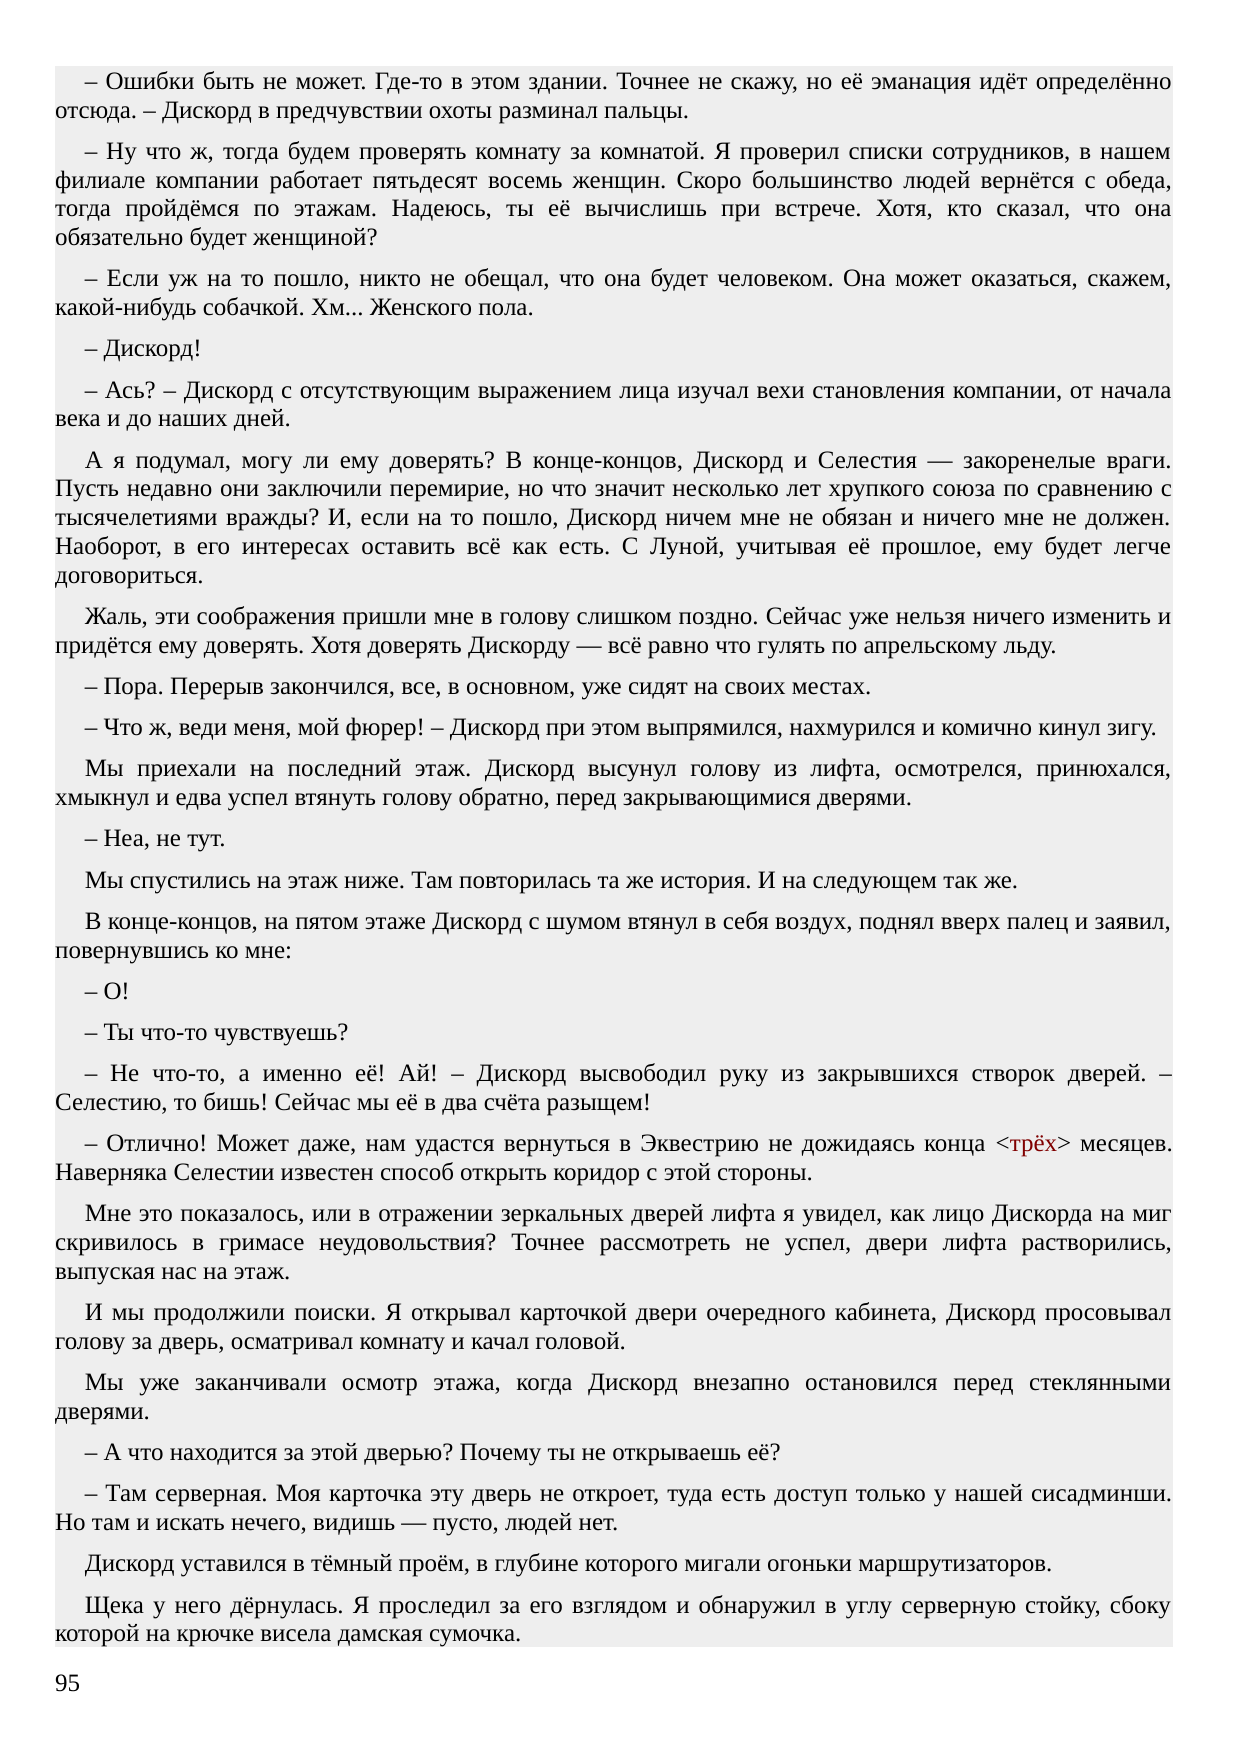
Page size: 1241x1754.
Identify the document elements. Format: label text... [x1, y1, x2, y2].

text – Там серверная. Моя карточка эту дверь не откроет, туда есть доступ только у нашей сисадминши. Но там и искать нечего, видишь — пусто, людей нет. [55, 1478, 1173, 1536]
text – Ась? – Дискорд с отсутствующим выражением лица изучал вехи становления компании, от начала века и до наших дней. [55, 375, 1173, 432]
text – Если уж на то пошло, никто не обещал, что она будет человеком. Она может оказаться, скажем, какой-нибудь собачкой. Хм... Женского пола. [55, 263, 1173, 321]
text Щека у него дёрнулась. Я проследил за его взглядом и обнаружил в углу серверную стойку, сбоку которой на крючке висела дамская сумочка. [55, 1590, 1173, 1647]
text – Не что-то, а именно её! Ай! – Дискорд высвободил руку из закрывшихся створок дверей. – Селестию, то бишь! Сейчас мы её в два счёта разыщем! [55, 1058, 1173, 1116]
text – Отлично! Может даже, нам удастся вернуться в Эквестрию не дожидаясь конца <трёх> месяцев. Наверняка Селестии известен способ открыть коридор с этой стороны. [55, 1128, 1173, 1186]
text – Дискорд! [55, 333, 1173, 362]
text – А что находится за этой дверью? Почему ты не открываешь её? [55, 1437, 1173, 1466]
text – Ошибки быть не может. Где-то в этом здании. Точнее не скажу, но её эманация идёт определённо отсюда. – Дискорд в предчувствии охоты разминал пальцы. [55, 66, 1173, 123]
text Дискорд уставился в тёмный проём, в глубине которого мигали огоньки маршрутизаторов. [55, 1548, 1173, 1577]
text Мы уже заканчивали осмотр этажа, когда Дискорд внезапно остановился перед стеклянными дверями. [55, 1367, 1173, 1425]
text Мы приехали на последний этаж. Дискорд высунул голову из лифта, осмотрелся, принюхался, хмыкнул и едва успел втянуть голову обратно, перед закрывающимися дверями. [55, 753, 1173, 811]
text В конце-концов, на пятом этаже Дискорд с шумом втянул в себя воздух, поднял вверх палец и заявил, повернувшись ко мне: [55, 906, 1173, 963]
text – Неа, не тут. [55, 823, 1173, 852]
text – Ну что ж, тогда будем проверять комнату за комнатой. Я проверил списки сотрудников, в нашем филиале компании работает пятьдесят восемь женщин. Скоро большинство людей вернётся с обеда, тогда пройдёмся по этажам. Надеюсь, ты её вычислишь при встрече. Хотя, кто сказал, что она обязательно будет женщиной? [55, 136, 1173, 251]
text – Пора. Перерыв закончился, все, в основном, уже сидят на своих местах. [55, 671, 1173, 700]
text И мы продолжили поиски. Я открывал карточкой двери очередного кабинета, Дискорд просовывал голову за дверь, осматривал комнату и качал головой. [55, 1297, 1173, 1355]
text Мне это показалось, или в отражении зеркальных дверей лифта я увидел, как лицо Дискорда на миг скривилось в гримасе неудовольствия? Точнее рассмотреть не успел, двери лифта растворились, выпуская нас на этаж. [55, 1198, 1173, 1285]
text – Что ж, веди меня, мой фюрер! – Дискорд при этом выпрямился, нахмурился и комично кинул зигу. [55, 712, 1173, 741]
text А я подумал, могу ли ему доверять? В конце-концов, Дискорд и Селестия — закоренелые враги. Пусть недавно они заключили перемирие, но что значит несколько лет хрупкого союза по сравнению с тысячелетиями вражды? И, если на то пошло, Дискорд ничем мне не обязан и ничего мне не должен. Наоборот, в его интересах оставить всё как есть. С Луной, учитывая её прошлое, ему будет легче договориться. [55, 445, 1173, 588]
text Мы спустились на этаж ниже. Там повторилась та же история. И на следующем так же. [55, 865, 1173, 893]
text – О! [55, 976, 1173, 1005]
text – Ты что-то чувствуешь? [55, 1017, 1173, 1046]
text Жаль, эти соображения пришли мне в голову слишком поздно. Сейчас уже нельзя ничего изменить и придётся ему доверять. Хотя доверять Дискорду — всё равно что гулять по апрельскому льду. [55, 601, 1173, 658]
